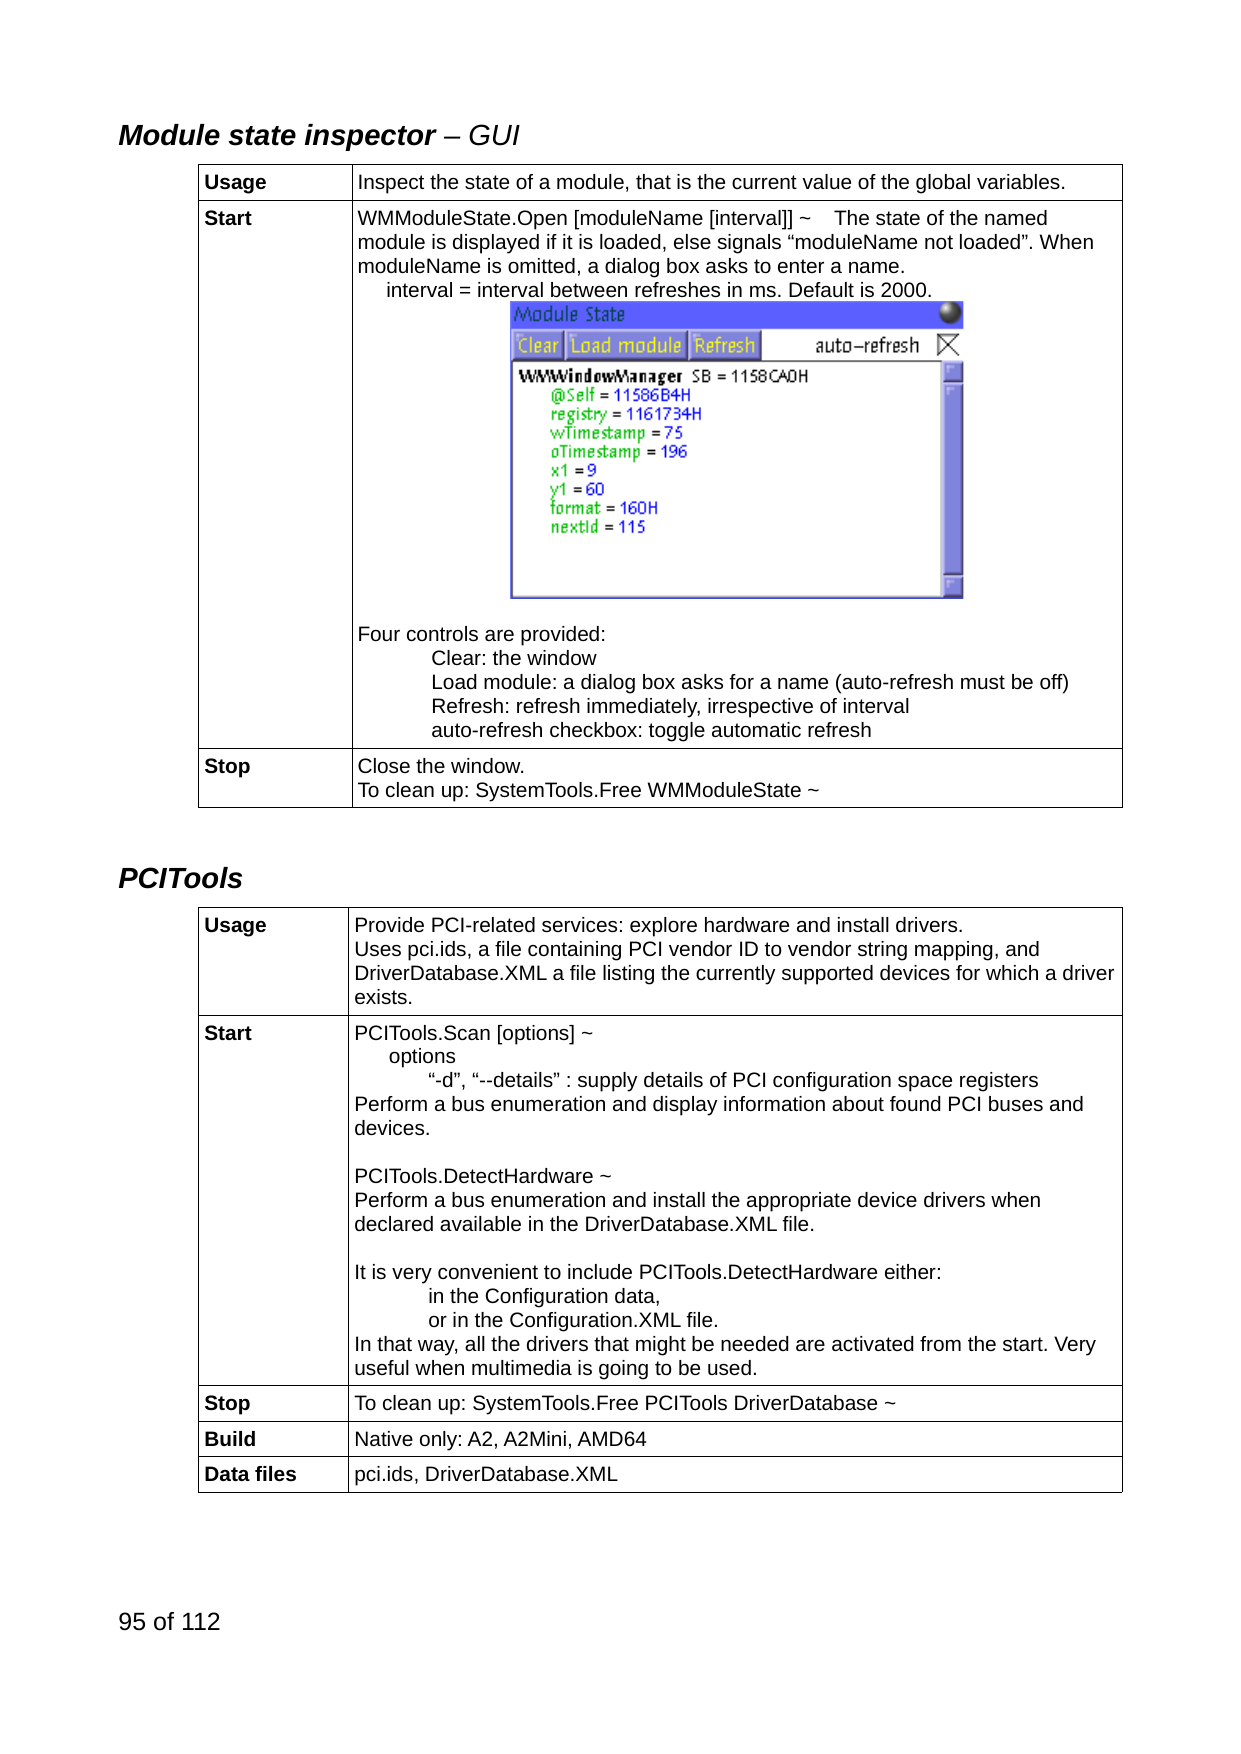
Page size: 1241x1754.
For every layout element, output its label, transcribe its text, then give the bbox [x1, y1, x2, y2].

picture [510, 301, 964, 599]
subtitle PCITools [118, 861, 1122, 894]
table_cell pci.ids, DriverDatabase.XML [349, 1457, 1122, 1492]
table_header Provide PCI-related services: explore hardware and install drivers. Uses pci.ids, a file containing PCI vendor ID to vendor string mapping, and DriverDatabase.XML a file listing the currently supported devices for which a driver exists. [349, 908, 1122, 1014]
table_cell Start [199, 1016, 348, 1385]
table_cell Native only: A2, A2Mini, AMD64 [349, 1422, 1122, 1456]
table_cell Data files [199, 1457, 348, 1492]
table_cell Stop [199, 749, 352, 807]
table_cell Close the window. To clean up: SystemTools.Free WMModuleState ~ [353, 749, 1122, 807]
table_cell Start [199, 201, 352, 748]
table_cell PCITools.Scan [options] ~ options “-d”, “--details” : supply details of PCI configuration space registers Perform a bus enumeration and display information about found PCI buses and devices. PCITools.DetectHardware ~ Perform a bus enumeration and install the appropriate device drivers when declared available in the DriverDatabase.XML file. It is very convenient to include PCITools.DetectHardware either: in the Configuration data, or in the Configuration.XML file. In that way, all the drivers that might be needed are activated from the start. Very useful when multimedia is going to be used. [349, 1016, 1122, 1385]
table_header Usage [199, 908, 348, 1014]
table_cell Build [199, 1422, 348, 1456]
table_cell To clean up: SystemTools.Free PCITools DriverDatabase ~ [349, 1386, 1122, 1421]
table_cell Stop [199, 1386, 348, 1421]
subtitle Module state inspector – GUI [118, 118, 1122, 152]
table_header Usage [199, 165, 352, 200]
table_cell WMModuleState.Open [moduleName [interval]] ~ The state of the named module is displayed if it is loaded, else signals “moduleName not loaded”. When moduleName is omitted, a dialog box asks to enter a name. interval = interval between refreshes in ms. Default is 2000. Four controls are provided: Clear: the window Load module: a dialog box asks for a name (auto-refresh must be off) Refresh: refresh immediately, irrespective of interval auto-refresh checkbox: toggle automatic refresh [353, 201, 1122, 748]
table_header Inspect the state of a module, that is the current value of the global variables. [353, 165, 1122, 200]
